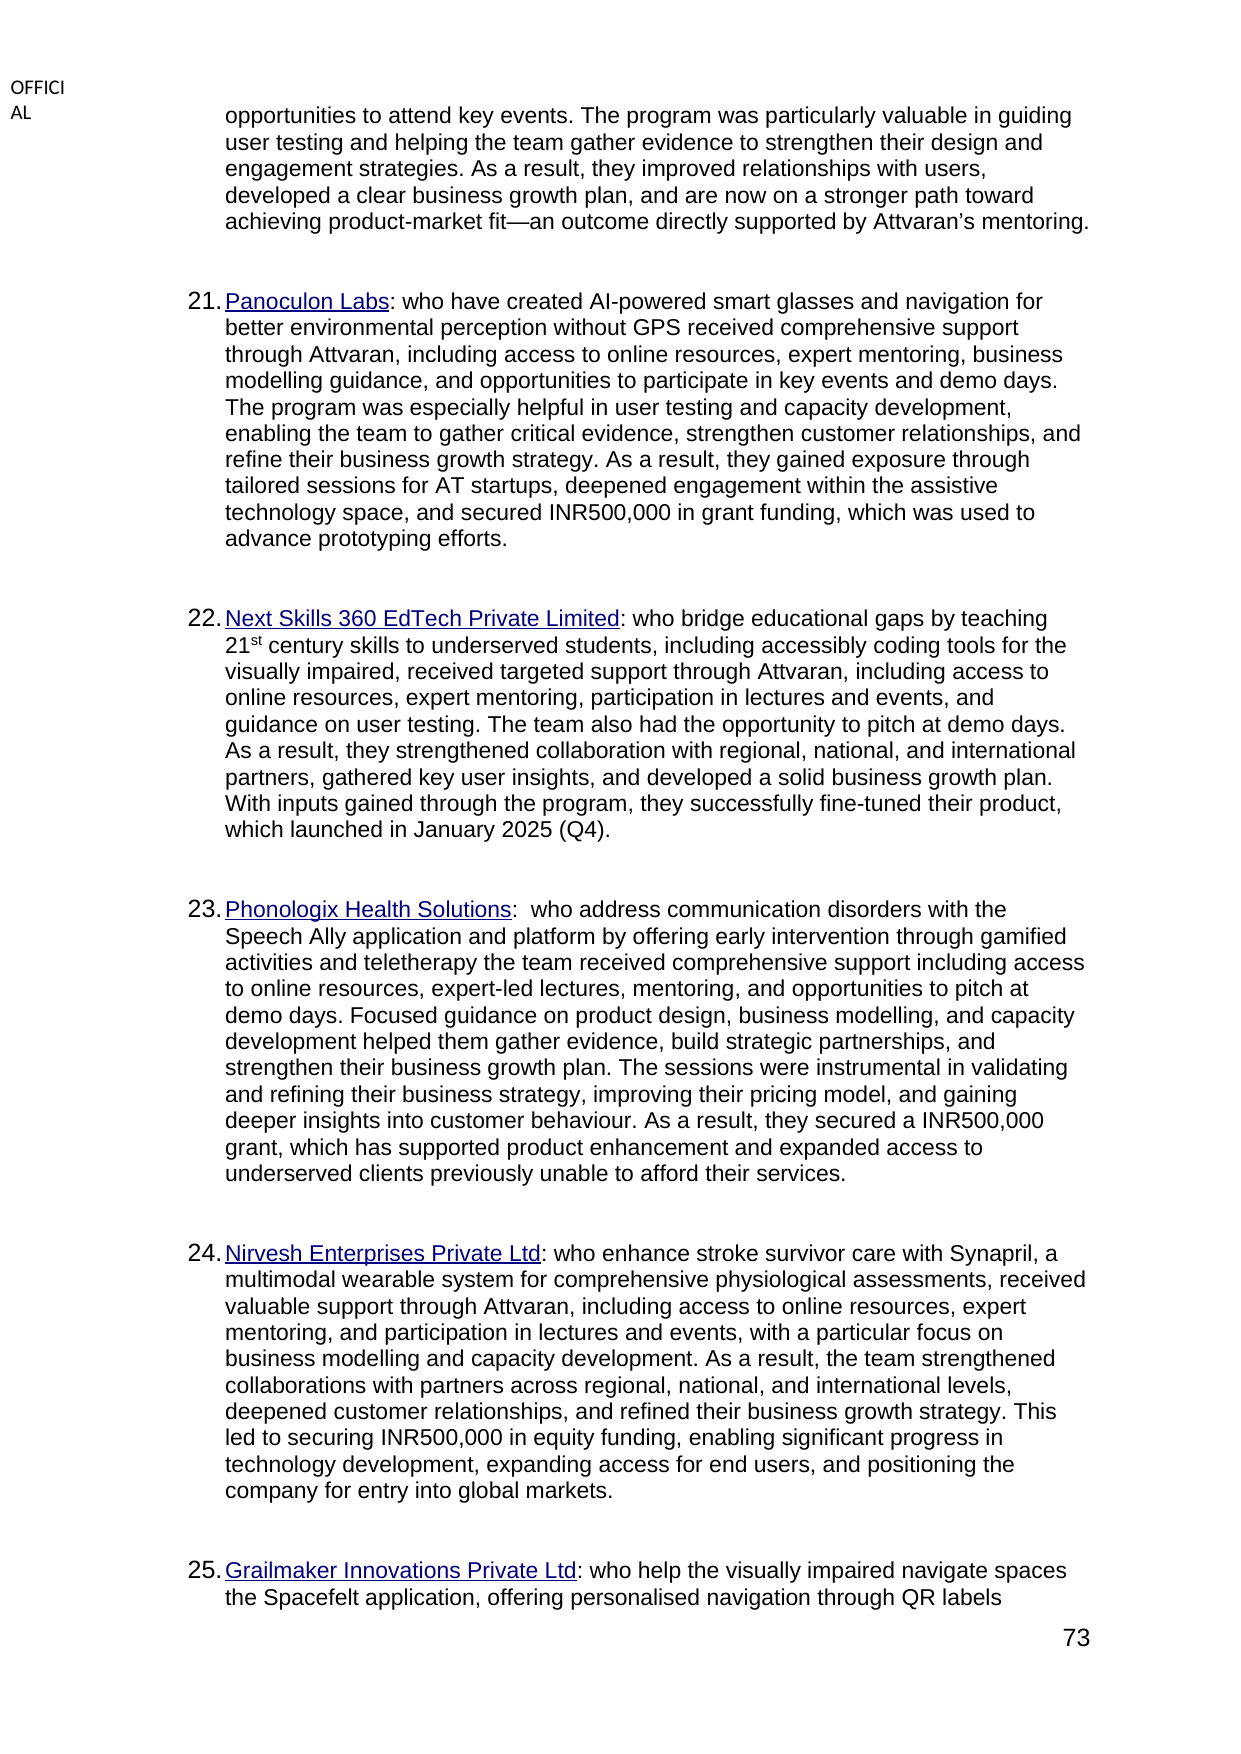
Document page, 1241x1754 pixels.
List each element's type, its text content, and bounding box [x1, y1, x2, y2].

list Next Skills 360 EdTech Private Limited: who bridge educational gaps by teaching 21st century skills to underserved students, including accessibly coding tools for the visually impaired, received targeted support through Attvaran, including access to online resources, expert mentoring, participation in lectures and events, and guidance on user testing. The team also had the opportunity to pitch at demo days. As a result, they strengthened collaboration with regional, national, and international partners, gathered key user insights, and developed a solid business growth plan. With inputs gained through the program, they successfully fine-tuned their product, which launched in January 2025 (Q4). [187, 603, 1090, 842]
list Grailmaker Innovations Private Ltd: who help the visually impaired navigate spaces the Spacefelt application, offering personalised navigation through QR labels [187, 1555, 1090, 1610]
list opportunities to attend key events. The program was particularly valuable in guiding user testing and helping the team gather evidence to strengthen their design and engagement strategies. As a result, they improved relationships with users, developed a clear business growth plan, and are now on a stronger path toward achieving product-market fit—an outcome directly supported by Attvaran’s mentoring. [187, 102, 1090, 234]
list Phonologix Health Solutions: who address communication disorders with the Speech Ally application and platform by offering early intervention through gamified activities and teletherapy the team received comprehensive support including access to online resources, expert-led lectures, mentoring, and opportunities to pitch at demo days. Focused guidance on product design, business modelling, and capacity development helped them gather evidence, build strategic partnerships, and strengthen their business growth plan. The sessions were instrumental in validating and refining their business strategy, improving their pricing model, and gaining deeper insights into customer behaviour. As a result, they secured a INR500,000 grant, which has supported product enhancement and expanded access to underserved clients previously unable to afford their services. [187, 894, 1090, 1186]
list Nirvesh Enterprises Private Ltd: who enhance stroke survivor care with Synapril, a multimodal wearable system for comprehensive physiological assessments, received valuable support through Attvaran, including access to online resources, expert mentoring, and participation in lectures and events, with a particular focus on business modelling and capacity development. As a result, the team strengthened collaborations with partners across regional, national, and international levels, deepened customer relationships, and refined their business growth strategy. This led to securing INR500,000 in equity funding, enabling significant progress in technology development, expanding access for end users, and positioning the company for entry into global markets. [187, 1237, 1090, 1503]
list Panoculon Labs: who have created AI-powered smart glasses and navigation for better environmental perception without GPS received comprehensive support through Attvaran, including access to online resources, expert mentoring, business modelling guidance, and opportunities to participate in key events and demo days. The program was especially helpful in user testing and capacity development, enabling the team to gather critical evidence, strengthen customer relationships, and refine their business growth strategy. As a result, they gained exposure through tailored sessions for AT startups, deepened engagement within the assistive technology space, and secured INR500,000 in grant funding, which was used to advance prototyping efforts. [187, 286, 1090, 552]
